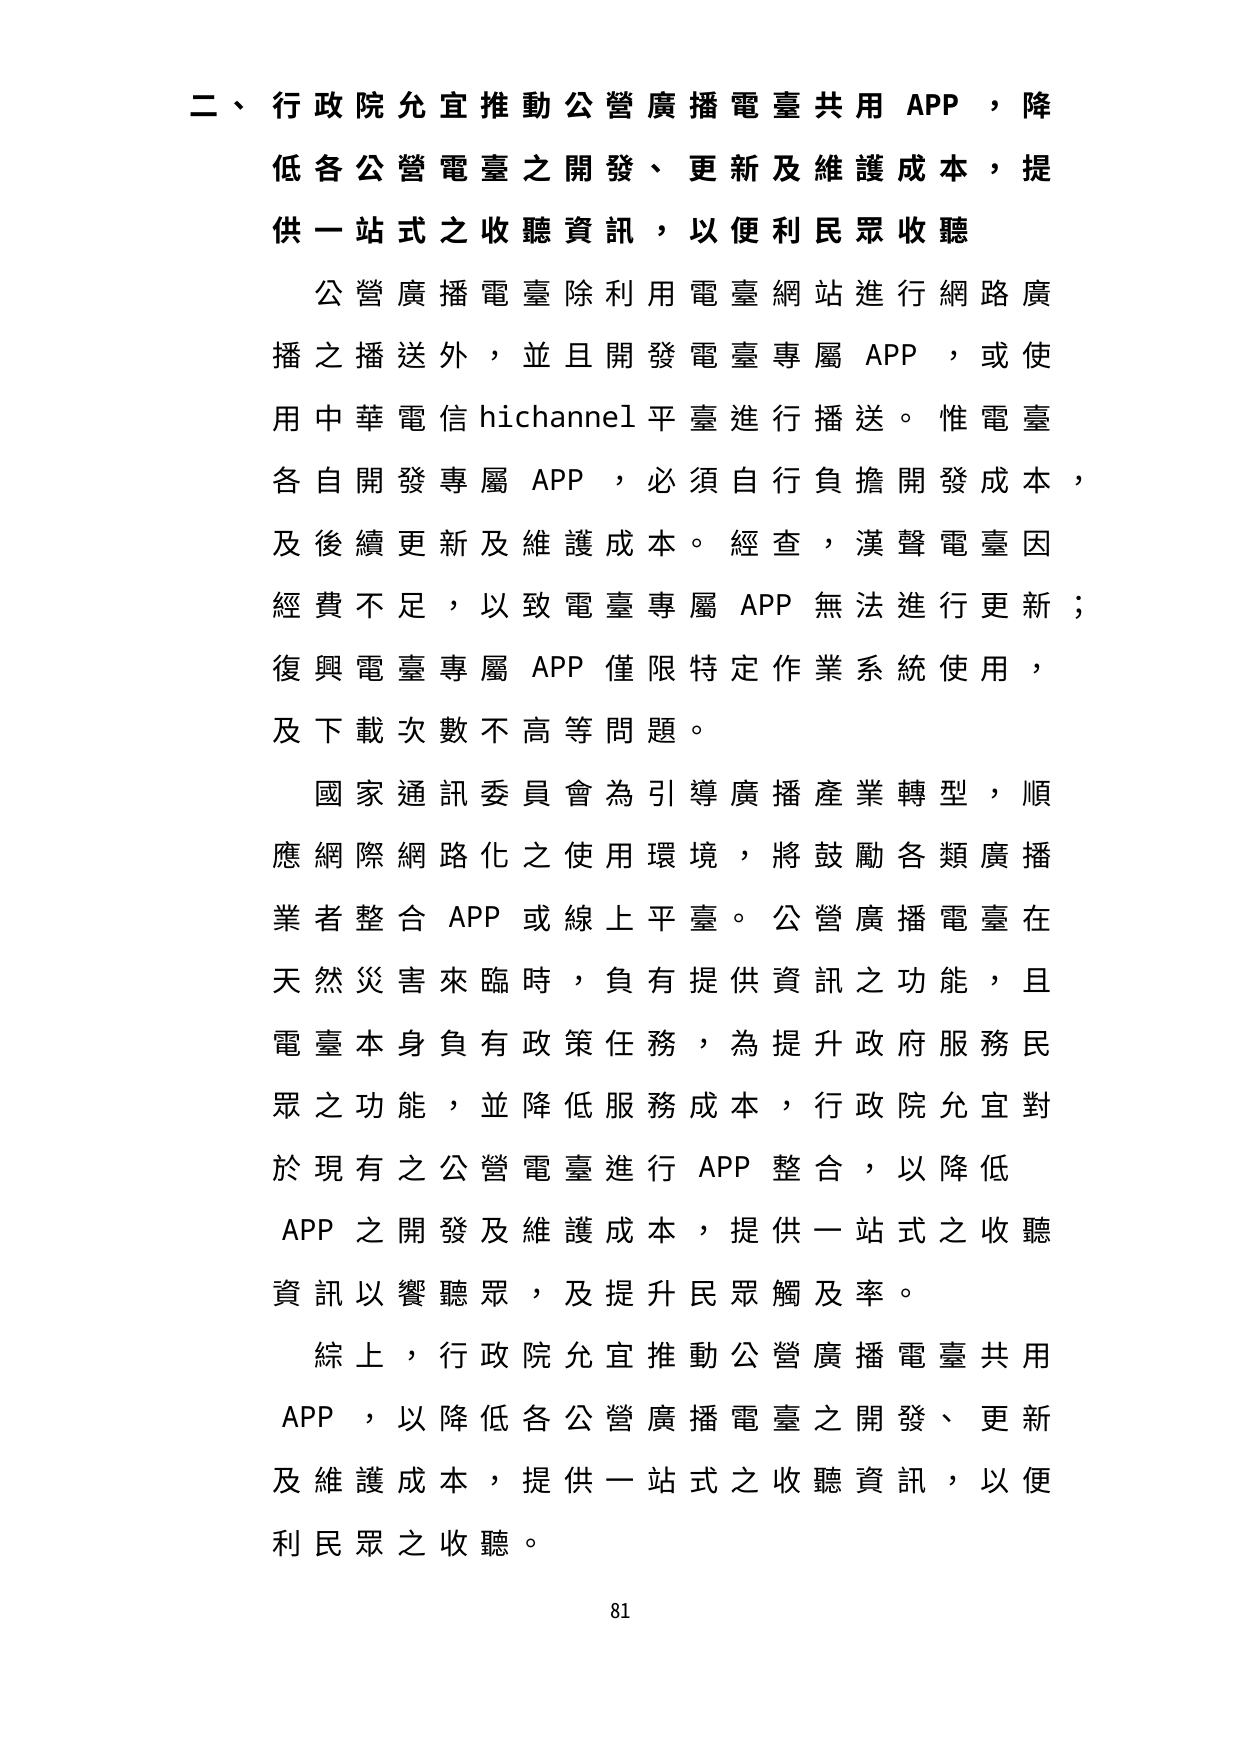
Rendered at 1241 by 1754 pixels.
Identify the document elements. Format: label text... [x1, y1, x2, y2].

text 二、行政院允宜推動公營廣播電臺共用APP，降低各公營電臺之開發、更新及維護成本，提供一站式之收聽資訊，以便利民眾收聽 [183, 62, 1058, 250]
text 公營廣播電臺除利用電臺網站進行網路廣播之播送外，並且開發電臺專屬APP，或使用中華電信hichannel平臺進行播送。惟電臺各自開發專屬APP，必須自行負擔開發成本，及後續更新及維護成本。經查，漢聲電臺因經費不足，以致電臺專屬APP無法進行更新；復興電臺專屬APP僅限特定作業系統使用，及下載次數不高等問題。 [242, 250, 1058, 750]
text 國家通訊委員會為引導廣播產業轉型，順應網際網路化之使用環境，將鼓勵各類廣播業者整合APP或線上平臺。公營廣播電臺在天然災害來臨時，負有提供資訊之功能，且電臺本身負有政策任務，為提升政府服務民眾之功能，並降低服務成本，行政院允宜對於現有之公營電臺進行APP整合，以降低APP之開發及維護成本，提供一站式之收聽資訊以饗聽眾，及提升民眾觸及率。 [242, 750, 1058, 1312]
text 綜上，行政院允宜推動公營廣播電臺共用APP，以降低各公營廣播電臺之開發、更新及維護成本，提供一站式之收聽資訊，以便利民眾之收聽。 [242, 1312, 1058, 1562]
